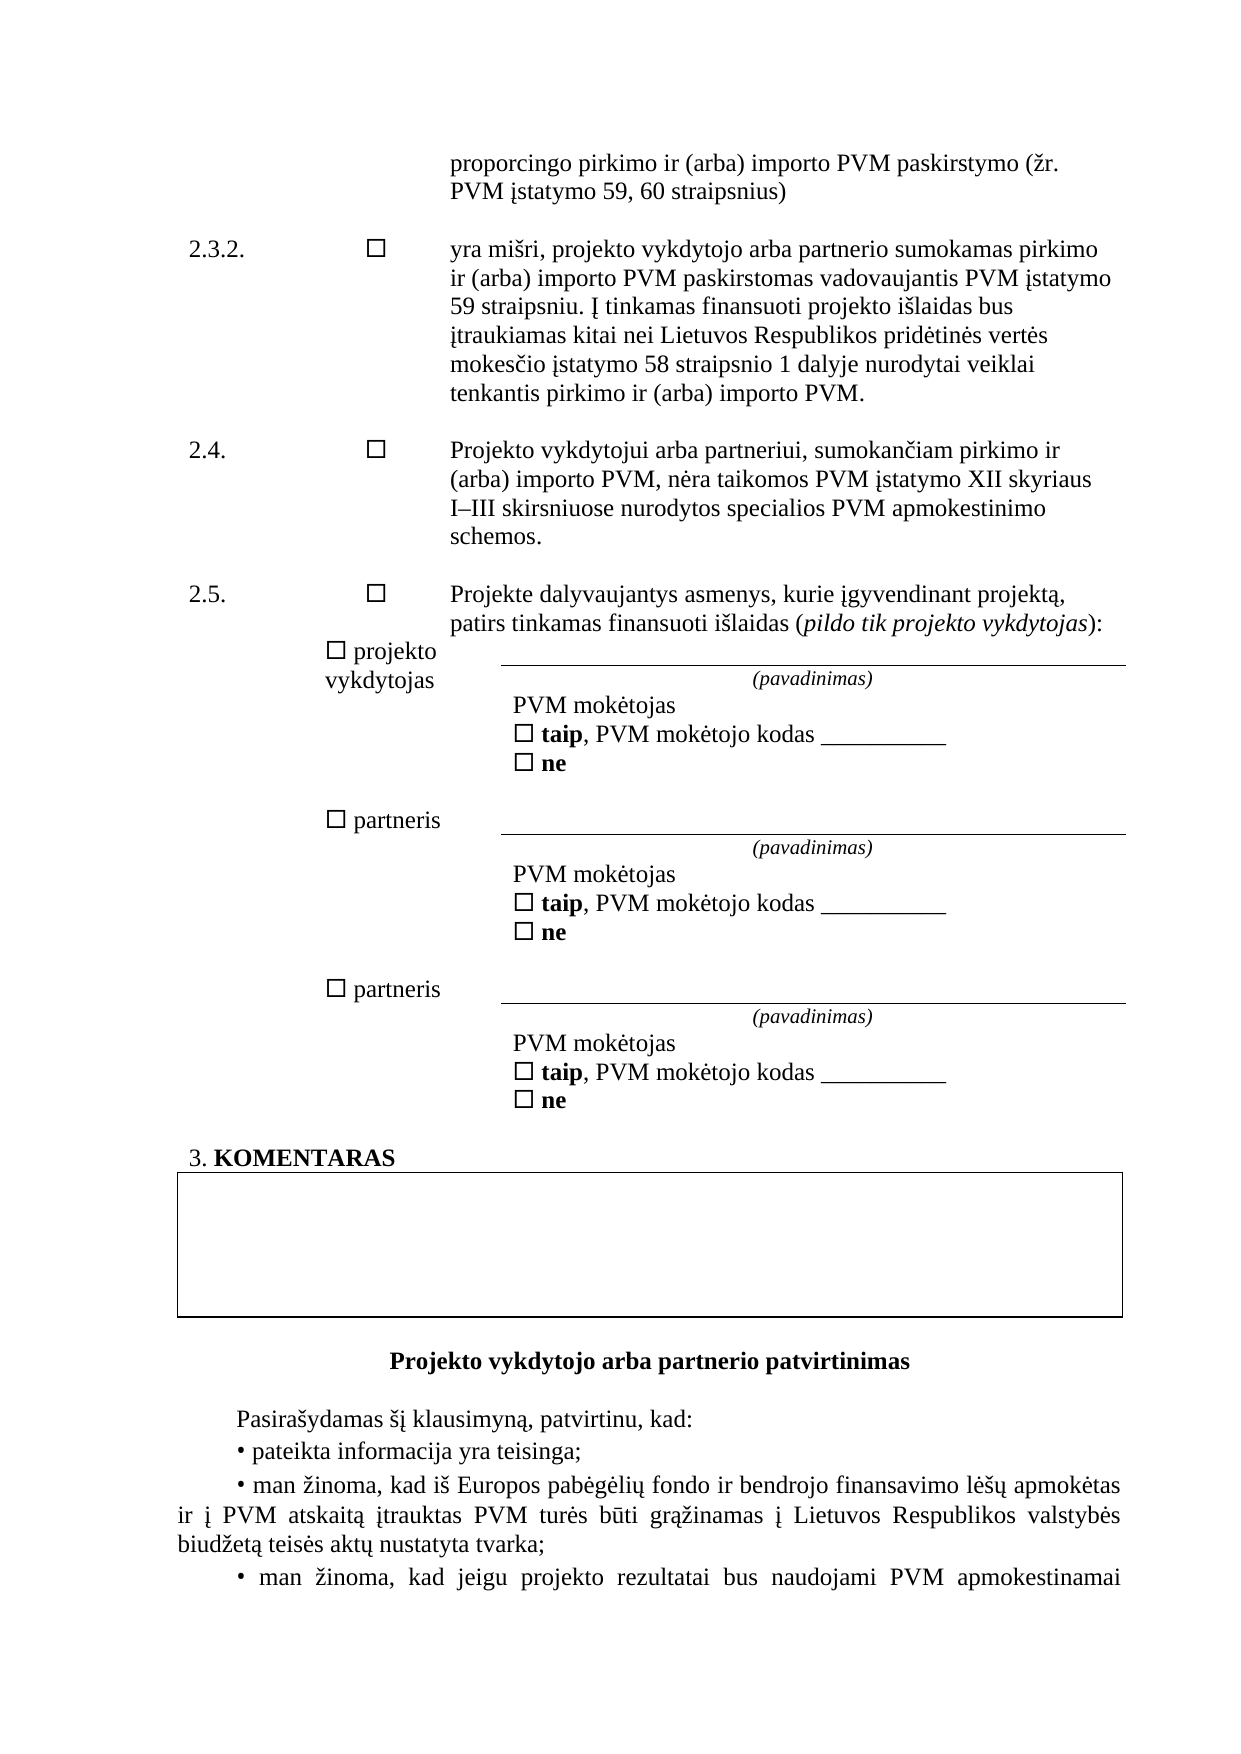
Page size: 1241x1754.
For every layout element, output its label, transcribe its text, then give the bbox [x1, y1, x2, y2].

table_cell [338, 945, 363, 974]
table_cell [177, 550, 313, 579]
table_cell [439, 406, 1126, 435]
table_cell [] partneris [314, 805, 501, 945]
table_cell (pavadinimas) PVM mokėtojas [] taip, PVM mokėtojo kodas __________ [] ne [501, 1004, 1126, 1114]
table_cell [] [314, 435, 438, 550]
text • pateikta informacija yra teisinga; [177, 1432, 1122, 1467]
table_cell proporcingo pirkimo ir (arba) importo PVM paskirstymo (žr. PVM įstatymo 59, 60 straipsnius) [439, 148, 1126, 205]
table_cell [177, 974, 313, 1003]
table_cell [338, 776, 363, 805]
table_cell [363, 776, 1126, 805]
table_cell [314, 205, 438, 234]
table_cell [177, 205, 313, 234]
table_cell [314, 945, 338, 974]
table_cell [177, 148, 313, 205]
text Projekto vykdytojo arba partnerio patvirtinimas [177, 1346, 1122, 1375]
table_cell [177, 665, 313, 776]
table_cell [] [314, 148, 438, 205]
table_cell [177, 636, 313, 665]
table_cell [439, 550, 1126, 579]
table_cell (pavadinimas) PVM mokėtojas [] taip, PVM mokėtojo kodas __________ [] ne [501, 666, 1126, 776]
table_cell 2.4. [177, 435, 313, 550]
table_cell Projekte dalyvaujantys asmenys, kurie įgyvendinant projektą, patirs tinkamas finansuoti išlaidas (pildo tik projekto vykdytojas): [439, 579, 1126, 636]
table_cell 2.3.2. [177, 234, 313, 406]
table_cell [501, 974, 1126, 1003]
table_cell [439, 205, 1126, 234]
table_header 3. KOMENTARAS [177, 1143, 1122, 1172]
table_cell [177, 776, 313, 805]
table_cell [177, 1003, 313, 1114]
table_cell [] partneris [314, 974, 501, 1114]
table_cell [177, 406, 313, 435]
table_cell [177, 805, 313, 834]
table_cell [314, 550, 438, 579]
table_cell [501, 636, 1126, 665]
table_cell [177, 834, 313, 945]
table_cell 2.5. [177, 579, 313, 636]
table_cell (pavadinimas) PVM mokėtojas [] taip, PVM mokėtojo kodas __________ [] ne [501, 835, 1126, 945]
table_cell [363, 945, 1126, 974]
table_cell [177, 945, 313, 974]
text • man žinoma, kad iš Europos pabėgėlių fondo ir bendrojo finansavimo lėšų apmokėtas ir į PVM atskaitą įtrauktas PVM turės būti grąžinamas į Lietuvos Respublikos valstybės biudžetą teisės aktų nustatyta tvarka; [177, 1467, 1122, 1558]
text Pasirašydamas šį klausimyną, patvirtinu, kad: [177, 1404, 1122, 1432]
table_cell [314, 776, 338, 805]
table_cell [] [314, 579, 438, 636]
table_cell yra mišri, projekto vykdytojo arba partnerio sumokamas pirkimo ir (arba) importo PVM paskirstomas vadovaujantis PVM įstatymo 59 straipsniu. Į tinkamas finansuoti projekto išlaidas bus įtraukiamas kitai nei Lietuvos Respublikos pridėtinės vertės mokesčio įstatymo 58 straipsnio 1 dalyje nurodytai veiklai tenkantis pirkimo ir (arba) importo PVM. [439, 234, 1126, 406]
table_cell Projekto vykdytojui arba partneriui, sumokančiam pirkimo ir (arba) importo PVM, nėra taikomos PVM įstatymo XII skyriaus I–III skirsniuose nurodytos specialios PVM apmokestinimo schemos. [439, 435, 1126, 550]
table_cell [] [314, 234, 438, 406]
text • man žinoma, kad jeigu projekto rezultatai bus naudojami PVM apmokestinamai [177, 1558, 1122, 1592]
table_cell [314, 406, 438, 435]
table_cell [501, 805, 1126, 834]
table_cell [178, 1173, 1122, 1316]
table_cell [] projekto vykdytojas [314, 636, 501, 776]
